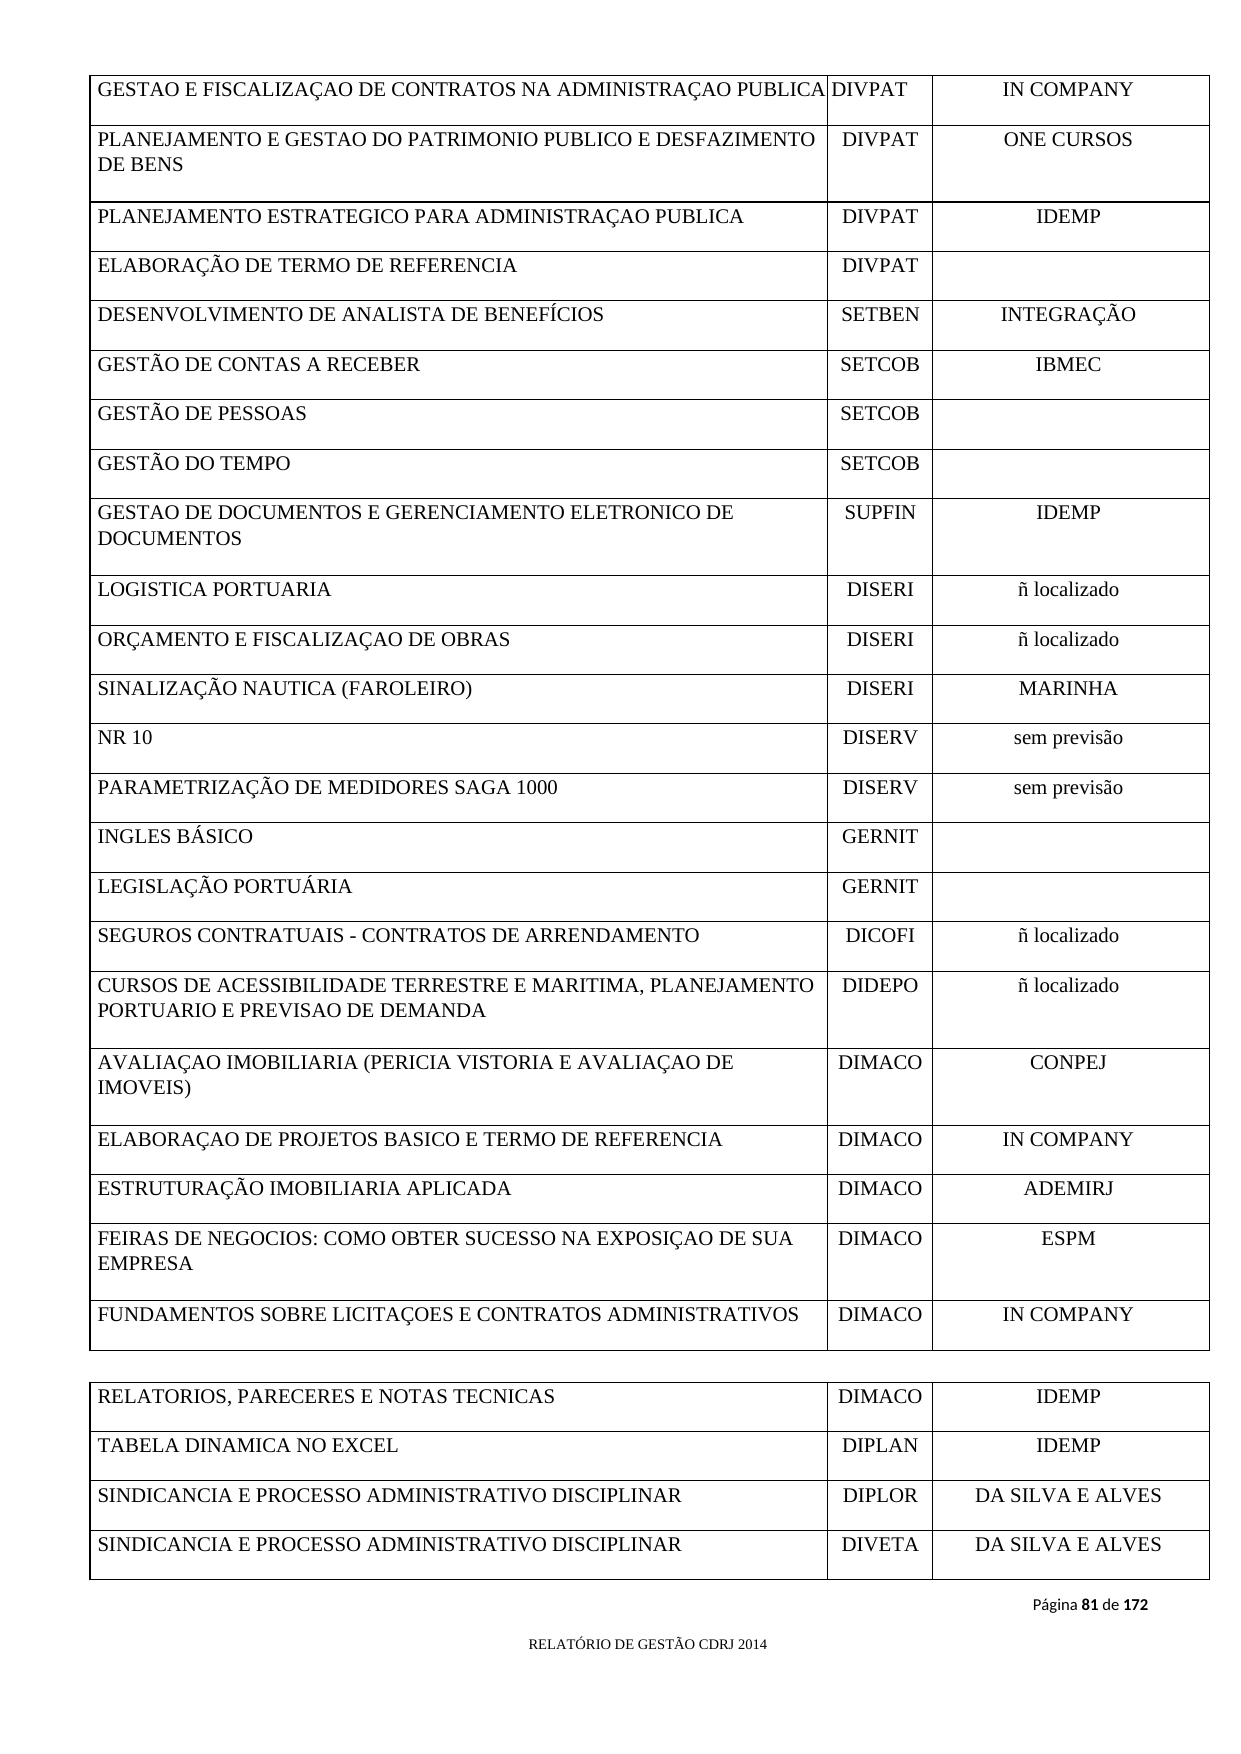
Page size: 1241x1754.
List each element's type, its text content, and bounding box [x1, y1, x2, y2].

table_cell LOGISTICA PORTUARIA [91, 576, 827, 624]
table_cell DIVPAT [828, 126, 932, 201]
table_cell ELABORAÇAO DE PROJETOS BASICO E TERMO DE REFERENCIA [91, 1126, 827, 1174]
table_cell ELABORAÇÃO DE TERMO DE REFERENCIA [91, 252, 827, 300]
table_cell [933, 400, 1209, 449]
table_cell SETCOB [828, 400, 932, 449]
table_cell DIMACO [828, 1049, 932, 1124]
table_cell PLANEJAMENTO E GESTAO DO PATRIMONIO PUBLICO E DESFAZIMENTO DE BENS [91, 126, 827, 201]
table_cell FEIRAS DE NEGOCIOS: COMO OBTER SUCESSO NA EXPOSIÇAO DE SUA EMPRESA [91, 1224, 827, 1300]
table_cell GESTÃO DO TEMPO [91, 450, 827, 498]
table_cell PARAMETRIZAÇÃO DE MEDIDORES SAGA 1000 [91, 774, 827, 822]
table_cell DIVETA [828, 1531, 932, 1579]
table_cell GESTÃO DE CONTAS A RECEBER [91, 351, 827, 399]
table_cell DESENVOLVIMENTO DE ANALISTA DE BENEFÍCIOS [91, 301, 827, 350]
table_cell CONPEJ [933, 1049, 1209, 1124]
table_cell ADEMIRJ [933, 1175, 1209, 1223]
table_cell sem previsão [933, 774, 1209, 822]
table_cell ORÇAMENTO E FISCALIZAÇAO DE OBRAS [91, 626, 827, 674]
table_cell [933, 873, 1209, 921]
table_cell DISERV [828, 774, 932, 822]
table_cell DIPLOR [828, 1481, 932, 1530]
table_cell GESTAO E FISCALIZAÇAO DE CONTRATOS NA ADMINISTRAÇAO PUBLICA [91, 76, 827, 124]
table_cell ESPM [933, 1224, 1209, 1300]
table_cell IN COMPANY [933, 1301, 1209, 1350]
table_cell AVALIAÇAO IMOBILIARIA (PERICIA VISTORIA E AVALIAÇAO DE IMOVEIS) [91, 1049, 827, 1124]
table_cell ñ localizado [933, 922, 1209, 971]
table_cell ONE CURSOS [933, 126, 1209, 201]
table_cell IBMEC [933, 351, 1209, 399]
table_cell DIDEPO [828, 972, 932, 1047]
table_cell FUNDAMENTOS SOBRE LICITAÇOES E CONTRATOS ADMINISTRATIVOS [91, 1301, 827, 1350]
table_cell INTEGRAÇÃO [933, 301, 1209, 350]
table_cell IN COMPANY [933, 1126, 1209, 1174]
table_cell IDEMP [933, 1432, 1209, 1480]
table_cell DIVPAT [828, 203, 932, 251]
table_cell [933, 252, 1209, 300]
table_cell DA SILVA E ALVES [933, 1531, 1209, 1579]
table_cell DISERI [828, 576, 932, 624]
table_cell DIMACO [828, 1126, 932, 1174]
table_cell DIVPAT [828, 252, 932, 300]
table_cell LEGISLAÇÃO PORTUÁRIA [91, 873, 827, 921]
table_cell SETBEN [828, 301, 932, 350]
table_cell ñ localizado [933, 972, 1209, 1047]
table_cell MARINHA [933, 675, 1209, 723]
table_cell DIVPAT [828, 76, 932, 124]
table_cell [933, 823, 1209, 872]
table_cell DIMACO [828, 1301, 932, 1350]
table_cell DISERV [828, 724, 932, 773]
table_cell SINDICANCIA E PROCESSO ADMINISTRATIVO DISCIPLINAR [91, 1531, 827, 1579]
table_header IDEMP [933, 1383, 1209, 1431]
table_cell [933, 450, 1209, 498]
table_cell SINALIZAÇÃO NAUTICA (FAROLEIRO) [91, 675, 827, 723]
table_cell sem previsão [933, 724, 1209, 773]
table_cell INGLES BÁSICO [91, 823, 827, 872]
table_cell NR 10 [91, 724, 827, 773]
table_cell DA SILVA E ALVES [933, 1481, 1209, 1530]
table_cell SEGUROS CONTRATUAIS - CONTRATOS DE ARRENDAMENTO [91, 922, 827, 971]
table_cell ESTRUTURAÇÃO IMOBILIARIA APLICADA [91, 1175, 827, 1223]
table_cell GESTÃO DE PESSOAS [91, 400, 827, 449]
table_header RELATORIOS, PARECERES E NOTAS TECNICAS [91, 1383, 827, 1431]
table_cell SETCOB [828, 450, 932, 498]
table_cell TABELA DINAMICA NO EXCEL [91, 1432, 827, 1480]
table_cell DICOFI [828, 922, 932, 971]
table_cell IN COMPANY [933, 76, 1209, 124]
table_cell DISERI [828, 675, 932, 723]
table_cell ñ localizado [933, 576, 1209, 624]
table_cell SINDICANCIA E PROCESSO ADMINISTRATIVO DISCIPLINAR [91, 1481, 827, 1530]
table_cell GERNIT [828, 873, 932, 921]
table_cell DIMACO [828, 1175, 932, 1223]
table_cell SUPFIN [828, 499, 932, 575]
table_cell ñ localizado [933, 626, 1209, 674]
table_header DIMACO [828, 1383, 932, 1431]
table_cell SETCOB [828, 351, 932, 399]
table_cell DISERI [828, 626, 932, 674]
table_cell IDEMP [933, 499, 1209, 575]
table_cell GERNIT [828, 823, 932, 872]
table_cell DIPLAN [828, 1432, 932, 1480]
table_cell PLANEJAMENTO ESTRATEGICO PARA ADMINISTRAÇAO PUBLICA [91, 203, 827, 251]
table_cell DIMACO [828, 1224, 932, 1300]
table_cell GESTAO DE DOCUMENTOS E GERENCIAMENTO ELETRONICO DE DOCUMENTOS [91, 499, 827, 575]
table_cell IDEMP [933, 203, 1209, 251]
table_cell CURSOS DE ACESSIBILIDADE TERRESTRE E MARITIMA, PLANEJAMENTO PORTUARIO E PREVISAO DE DEMANDA [91, 972, 827, 1047]
